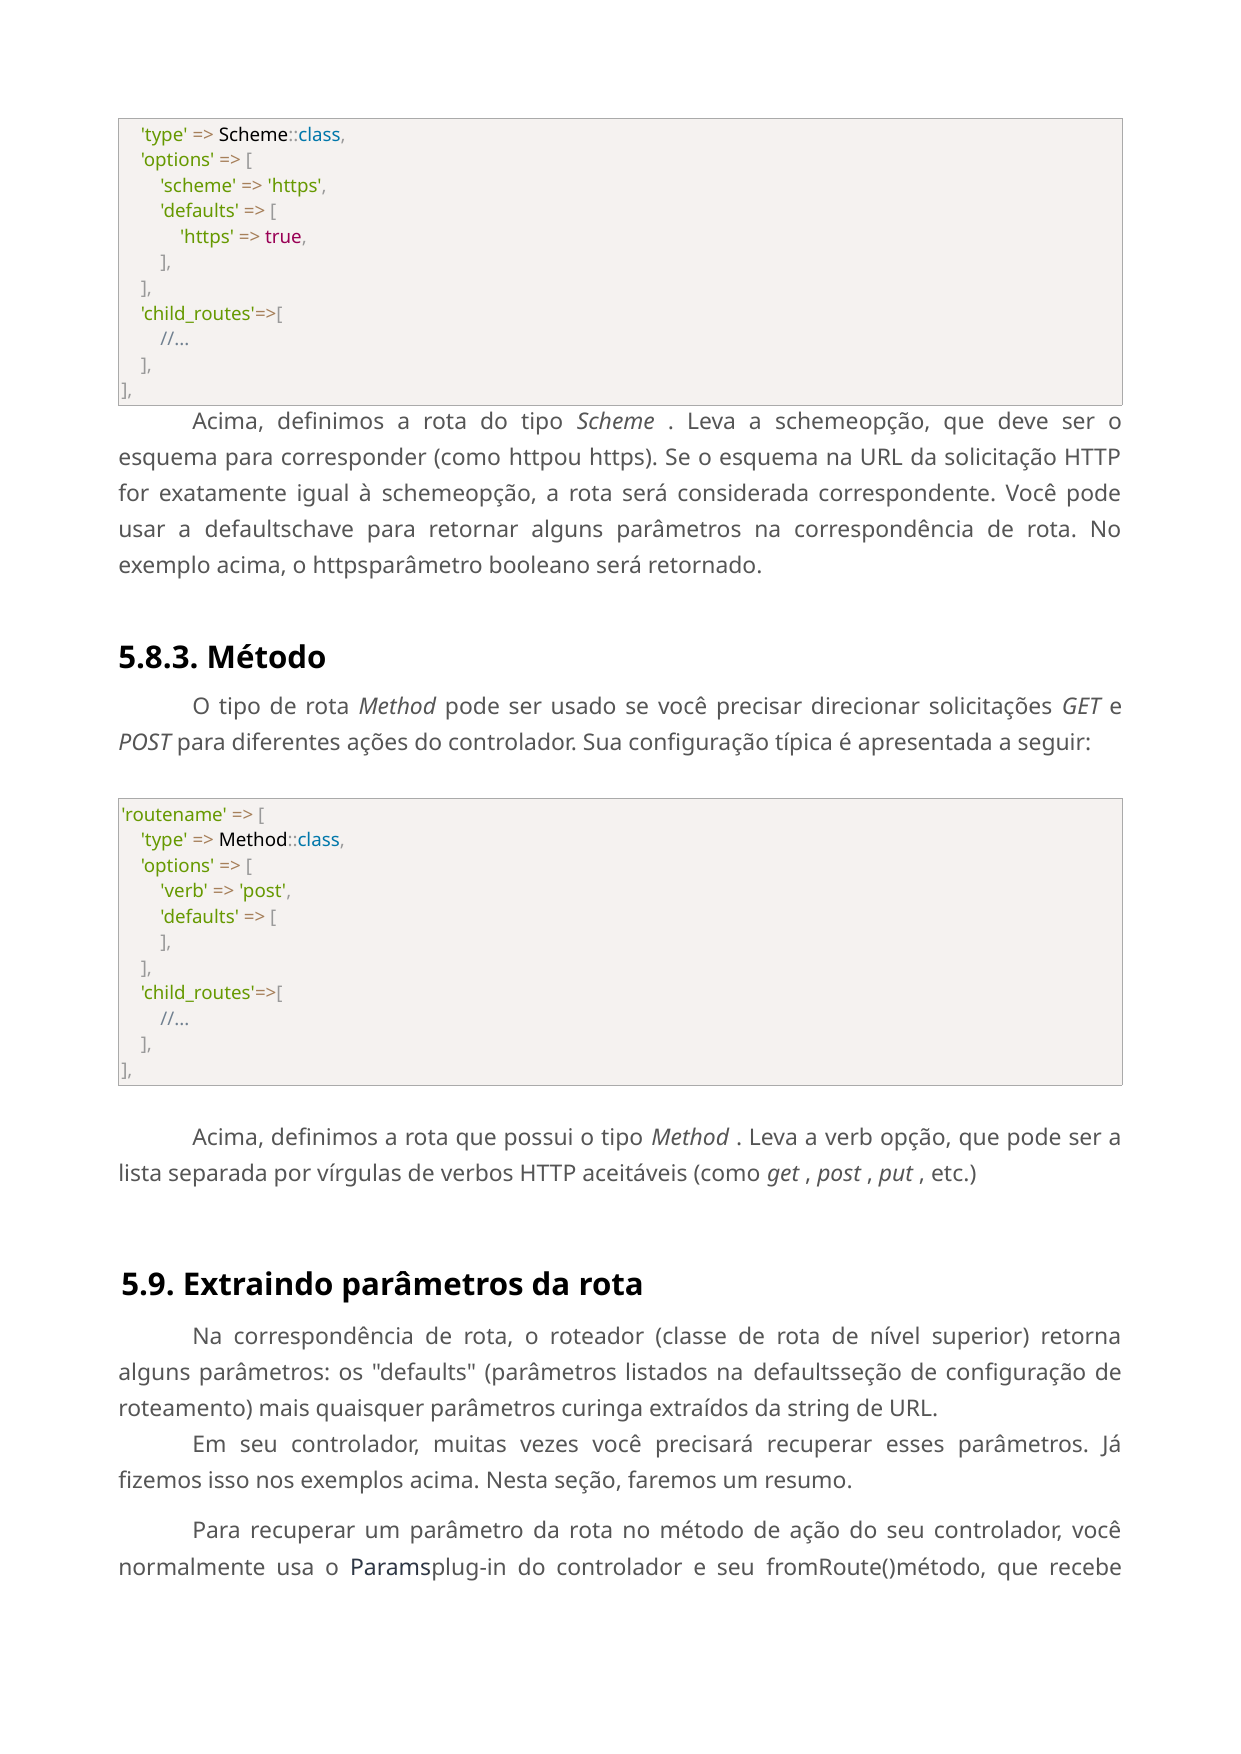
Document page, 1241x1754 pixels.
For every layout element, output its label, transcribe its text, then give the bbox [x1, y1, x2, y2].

text Acima, definimos a rota do tipo Scheme . Leva a schemeopção, que deve ser o esquema para corresponder (como httpou https). Se o esquema na URL da solicitação HTTP for exatamente igual à schemeopção, a rota será considerada correspondente. Você pode usar a defaultschave para retornar alguns parâmetros na correspondência de rota. No exemplo acima, o httpsparâmetro booleano será retornado. [118, 406, 1122, 580]
text ], [119, 926, 1122, 951]
text ], [119, 373, 1122, 405]
text Em seu controlador, muitas vezes você precisará recuperar esses parâmetros. Já fizemos isso nos exemplos acima. Nesta seção, faremos um resumo. [118, 1428, 1122, 1495]
text ], [119, 246, 1122, 271]
text 'options' => [ [119, 144, 1122, 169]
text Acima, definimos a rota que possui o tipo Method . Leva a verb opção, que pode ser a lista separada por vírgulas de verbos HTTP aceitáveis (como get , post , put , etc.) [118, 1121, 1122, 1188]
text O tipo de rota Method pode ser usado se você precisar direcionar solicitações GET e POST para diferentes ações do controlador. Sua configuração típica é apresentada a seguir: [118, 690, 1122, 757]
text //... [119, 322, 1122, 348]
text ], [119, 1053, 1122, 1085]
text 'type' => Scheme::class, [119, 119, 1122, 144]
text 'routename' => [ [119, 799, 1122, 823]
text Na correspondência de rota, o roteador (classe de rota de nível superior) retorna alguns parâmetros: os "defaults" (parâmetros listados na defaultsseção de configuração de roteamento) mais quaisquer parâmetros curinga extraídos da string de URL. [118, 1320, 1122, 1423]
text 'child_routes'=>[ [119, 297, 1122, 322]
text 'type' => Method::class, [119, 823, 1122, 849]
text 'verb' => 'post', [119, 874, 1122, 900]
text Para recuperar um parâmetro da rota no método de ação do seu controlador, você normalmente usa o Paramsplug-in do controlador e seu fromRoute()método, que recebe [118, 1514, 1122, 1582]
text 'defaults' => [ [119, 900, 1122, 926]
text ], [119, 271, 1122, 297]
text ], [119, 951, 1122, 977]
text ], [119, 348, 1122, 373]
text //... [119, 1002, 1122, 1028]
text 'options' => [ [119, 849, 1122, 874]
subtitle 5.9. Extraindo parâmetros da rota [118, 1259, 1122, 1308]
text 'defaults' => [ [119, 195, 1122, 220]
text ], [119, 1028, 1122, 1053]
text 'child_routes'=>[ [119, 977, 1122, 1002]
text 'scheme' => 'https', [119, 169, 1122, 195]
text 'https' => true, [119, 220, 1122, 246]
subtitle 5.8.3. Método [118, 635, 1122, 678]
